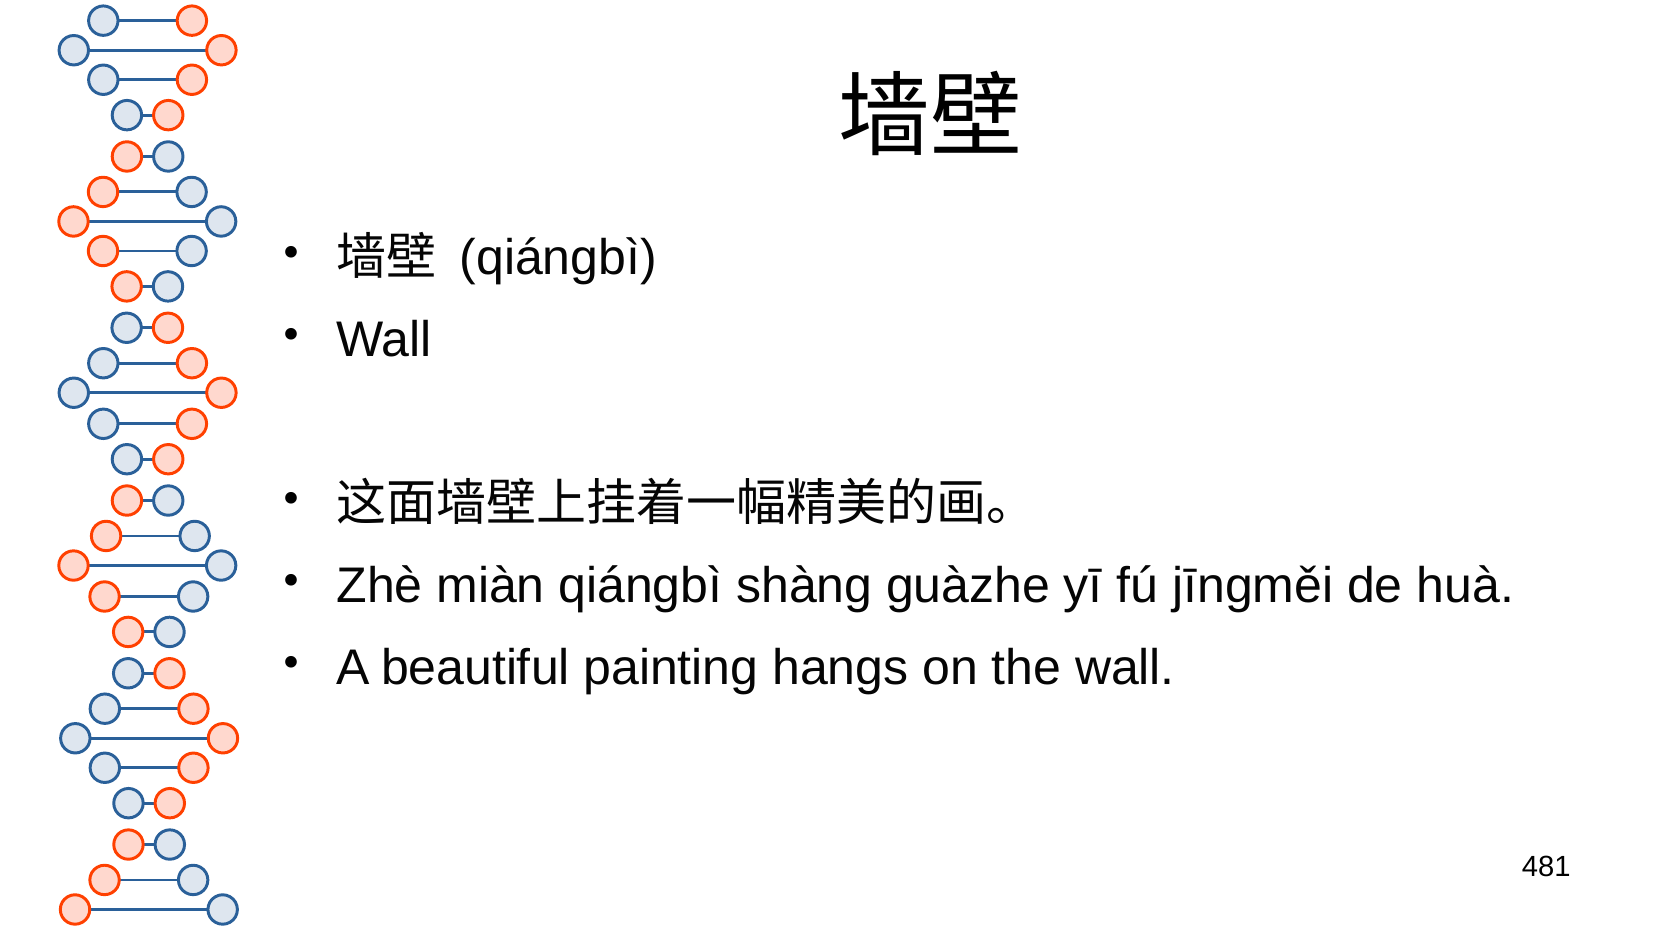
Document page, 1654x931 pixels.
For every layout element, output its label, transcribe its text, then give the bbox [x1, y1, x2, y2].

list 墙壁 (qiángbì) Wall 这面墙壁上挂着一幅精美的画。 Zhè miàn qiángbì shàng guàzhe yī fú jīngměi de huà. A beautiful painting hangs on the wall. [265, 224, 1595, 764]
title 墙壁 [265, 35, 1595, 189]
